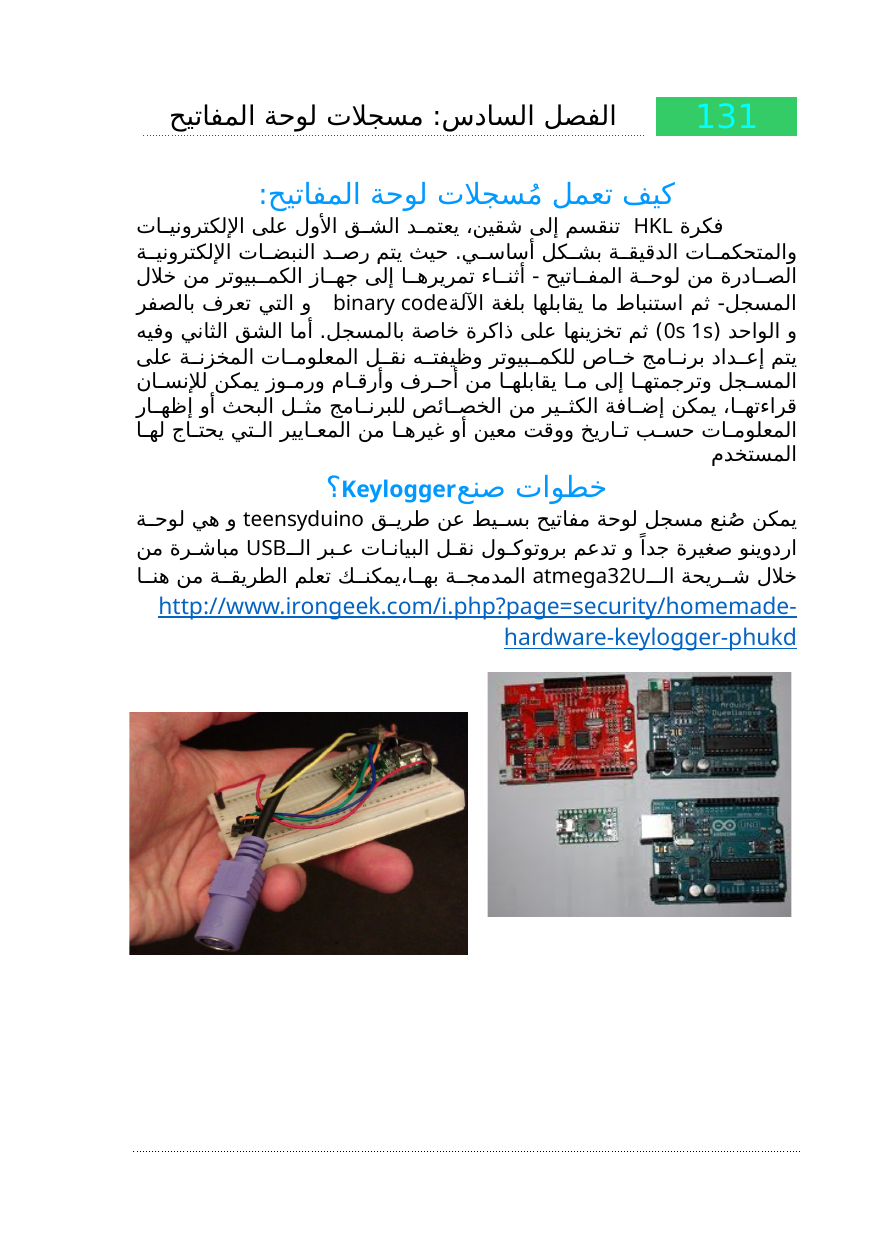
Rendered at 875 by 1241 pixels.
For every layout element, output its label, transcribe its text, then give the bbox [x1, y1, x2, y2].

subtitle كيف تعمل مُسجلات لوحة المفاتيح: [136, 177, 797, 211]
text يمكن صُنع مسجل لوحة مفاتيح بسيط عن طريق teensyduino و هي لوحة اردوينو صغيرة جداً و تدعم بروتوكول نقل البيانات عبر الـUSB مباشرة من خلال شريحة الـatmega32U المدمجة بها،يمكنك تعلم الطريقة من هنا http://www.irongeek.com/i.php?page=security/homemade-hardware-keylogger-phukd [136, 504, 797, 652]
text فكرة HKL تنقسم إلى شقين، يعتمد الشق الأول على الإلكترونيات والمتحكمات الدقيقة بشكل أساسي. حيث يتم رصد النبضات الإلكترونية الصادرة من لوحة المفاتيح - أثناء تمريرها إلى جهاز الكمبيوتر من خلال المسجل- ثم استنباط ما يقابلها بلغة الآلةbinary code و التي تعرف بالصفر و الواحد (0s 1s) ثم تخزينها على ذاكرة خاصة بالمسجل. أما الشق الثاني وفيه يتم إعداد برنامج خاص للكمبيوتر وظيفته نقل المعلومات المخزنة على المسجل وترجمتها إلى ما يقابلها من أحرف وأرقام ورموز يمكن للإنسان قراءتها، يمكن إضافة الكثير من الخصائص للبرنامج مثل البحث أو إظهار المعلومات حسب تاريخ ووقت معين أو غيرها من المعايير التي يحتاج لها المستخدم [136, 211, 797, 466]
subtitle خطوات صنعKeylogger؟ [136, 471, 797, 504]
picture [487, 672, 792, 917]
picture [129, 712, 468, 955]
